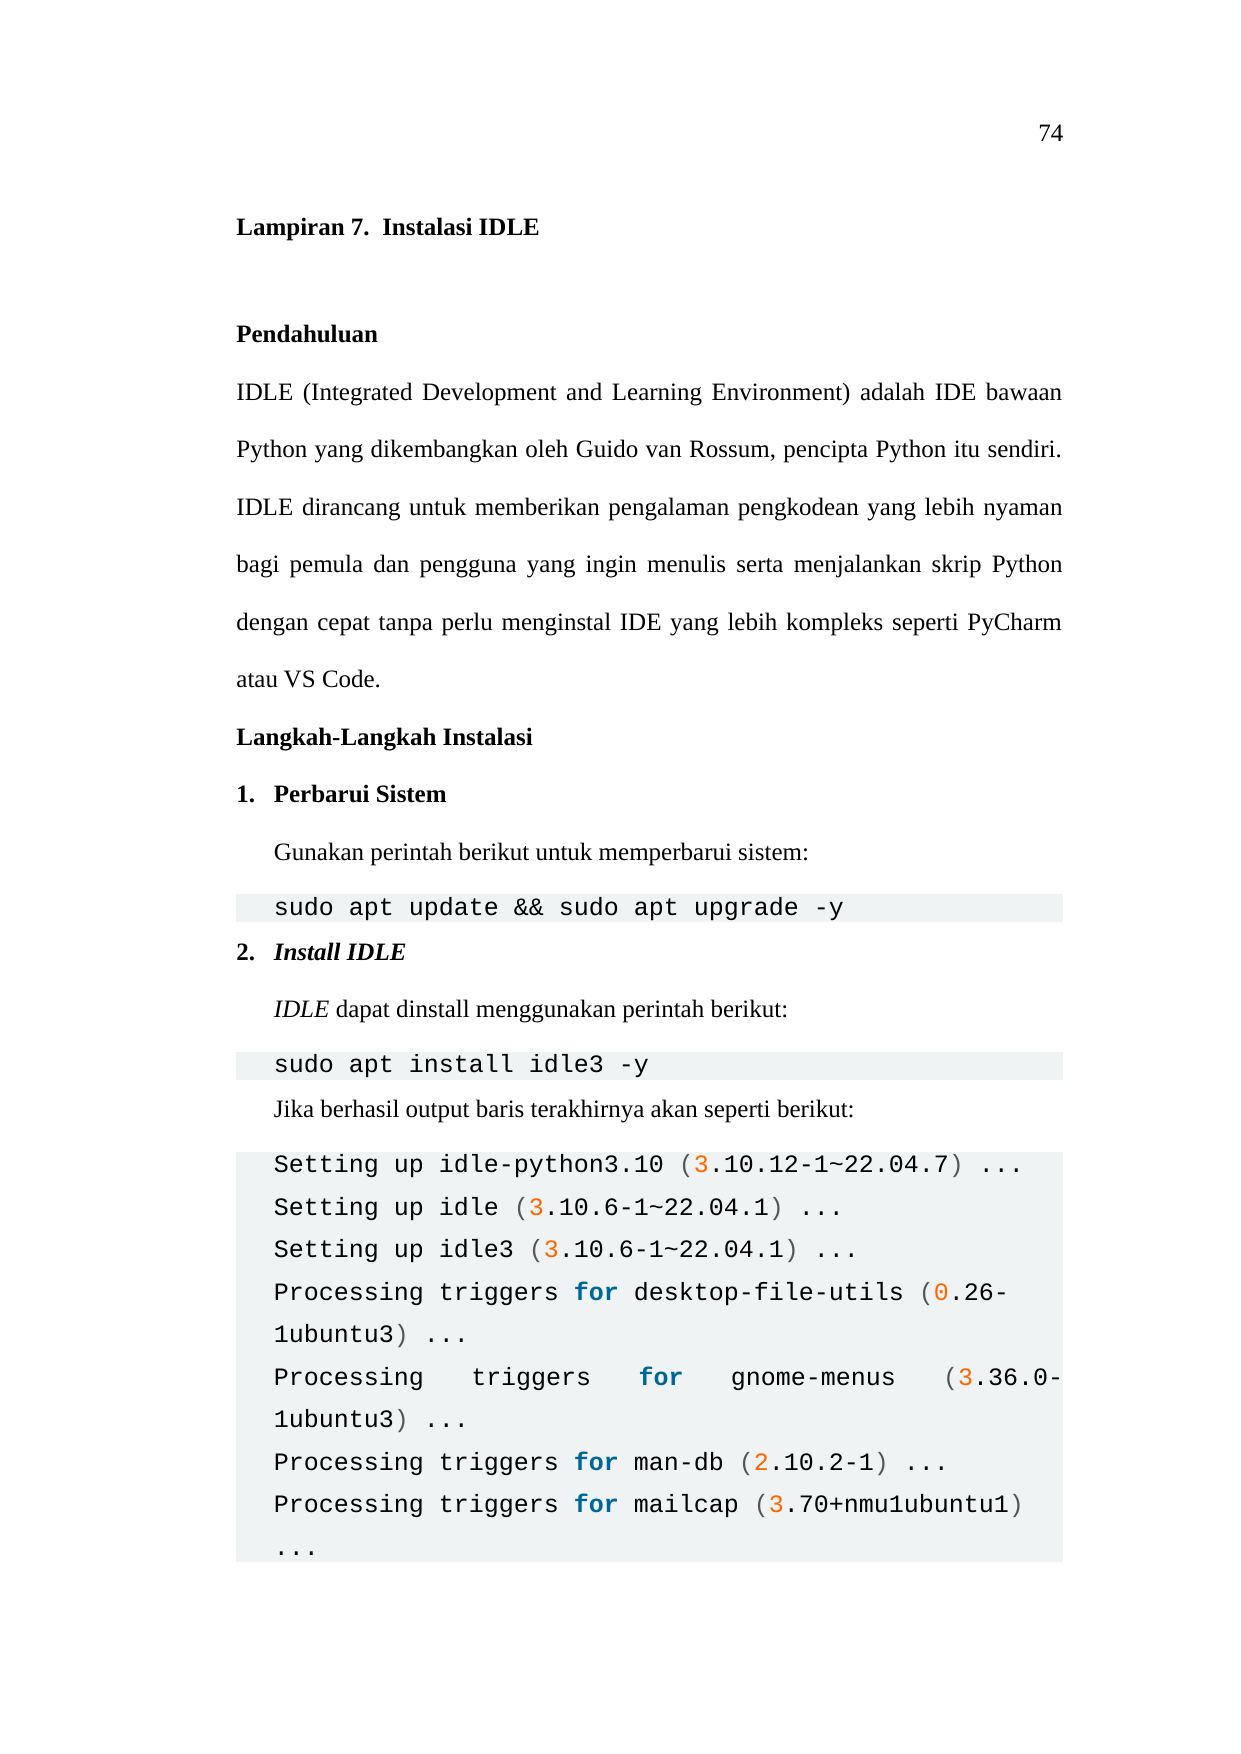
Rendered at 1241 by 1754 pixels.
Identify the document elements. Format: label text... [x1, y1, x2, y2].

text ... [236, 1534, 1063, 1562]
list Gunakan perintah berikut untuk memperbarui sistem: [236, 837, 1063, 865]
text 1ubuntu3) ... [236, 1322, 1063, 1350]
text Processing triggers for gnome-menus (3.36.0-1ubuntu3) ... [236, 1364, 1063, 1435]
list Install IDLE [236, 937, 1063, 965]
list sudo apt update && sudo apt upgrade -y [236, 894, 1063, 922]
text Langkah-Langkah Instalasi [236, 722, 1063, 750]
text Setting up idle (3.10.6-1~22.04.1) ... [236, 1194, 1063, 1222]
text IDLE (Integrated Development and Learning Environment) adalah IDE bawaan Python yang dikembangkan oleh Guido van Rossum, pencipta Python itu sendiri. IDLE dirancang untuk memberikan pengalaman pengkodean yang lebih nyaman bagi pemula dan pengguna yang ingin menulis serta menjalankan skrip Python dengan cepat tanpa perlu menginstal IDE yang lebih kompleks seperti PyCharm atau VS Code. [236, 377, 1063, 693]
list sudo apt install idle3 -y [236, 1052, 1063, 1080]
text Processing triggers for man-db (2.10.2-1) ... [236, 1449, 1063, 1477]
text Processing triggers for mailcap (3.70+nmu1ubuntu1) [236, 1492, 1063, 1520]
subtitle Instalasi IDLE [236, 212, 1063, 241]
list Perbarui Sistem [236, 779, 1063, 808]
text Pendahuluan [236, 319, 1063, 348]
text Setting up idle3 (3.10.6-1~22.04.1) ... [236, 1237, 1063, 1265]
text Processing triggers for desktop-file-utils (0.26- [236, 1279, 1063, 1307]
text Setting up idle-python3.10 (3.10.12-1~22.04.7) ... [236, 1152, 1063, 1180]
list IDLE dapat dinstall menggunakan perintah berikut: [236, 994, 1063, 1023]
list Jika berhasil output baris terakhirnya akan seperti berikut: [236, 1094, 1063, 1123]
